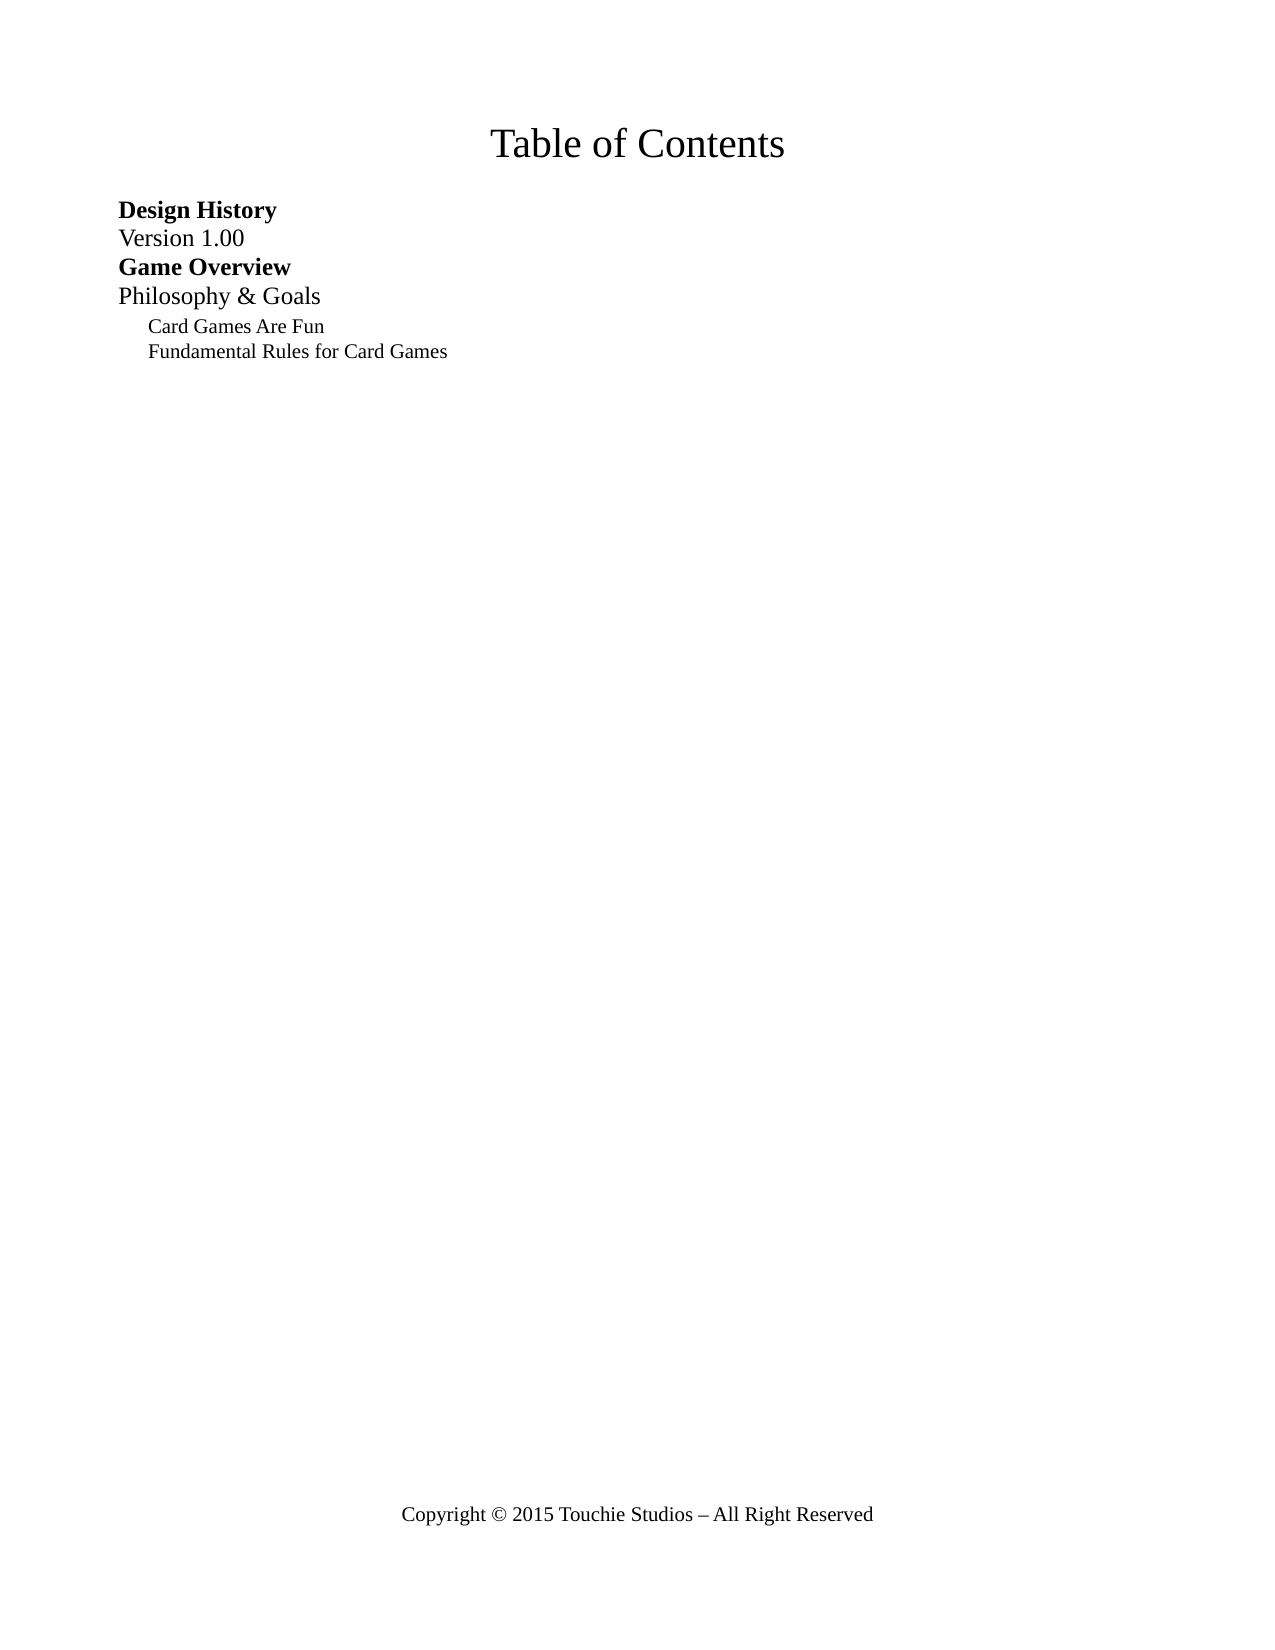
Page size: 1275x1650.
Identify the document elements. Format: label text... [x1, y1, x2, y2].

text Version 1.00 [118, 223, 1157, 252]
text Card Games Are Fun [118, 310, 1157, 338]
text Table of Contents [118, 118, 1157, 166]
text Fundamental Rules for Card Games [118, 338, 1157, 363]
text Design History [118, 195, 1157, 223]
text Philosophy & Goals [118, 281, 1157, 310]
text Game Overview [118, 252, 1157, 281]
